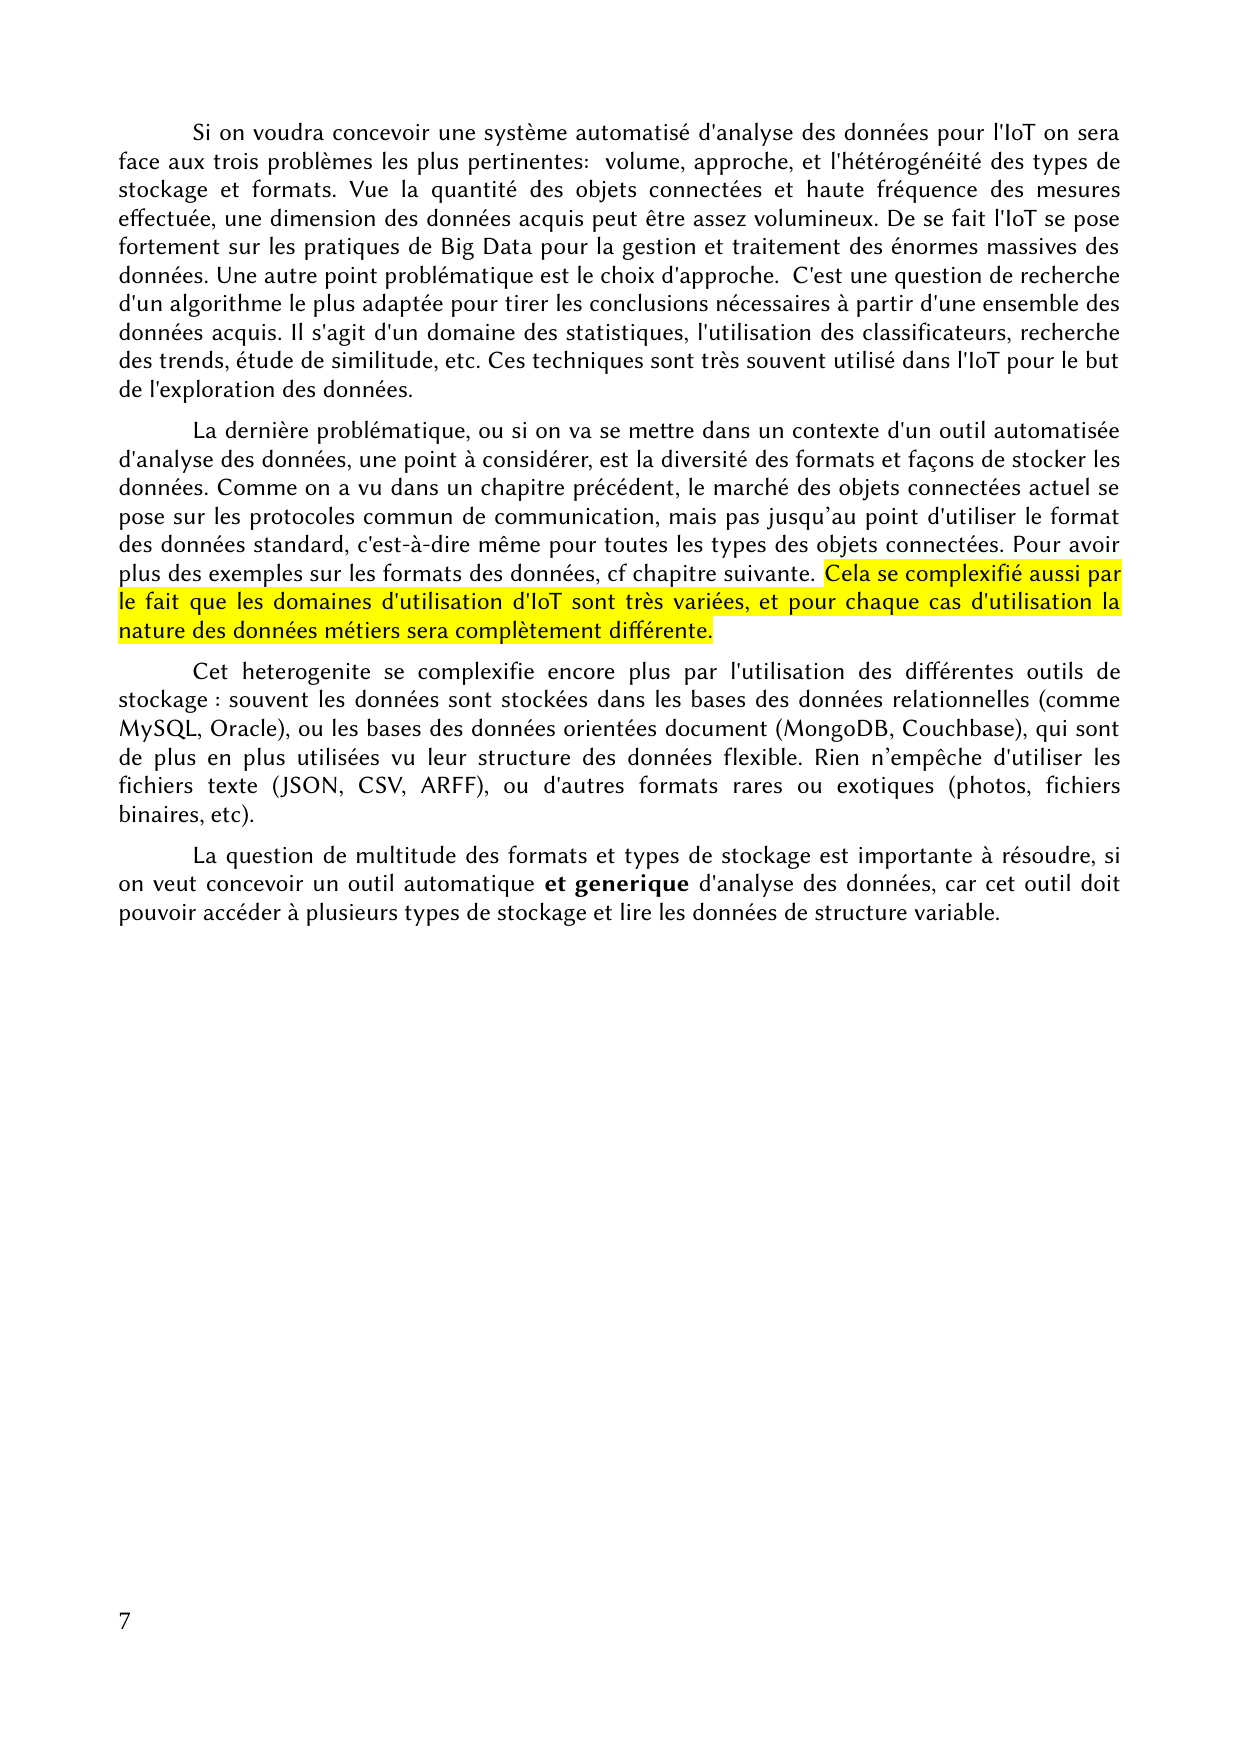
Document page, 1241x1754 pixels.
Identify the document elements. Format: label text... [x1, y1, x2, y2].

text La dernière problématique, ou si on va se mettre dans un contexte d'un outil automatisée d'analyse des données, une point à considérer, est la diversité des formats et façons de stocker les données. Comme on a vu dans un chapitre précédent, le marché des objets connectées actuel se pose sur les protocoles commun de communication, mais pas jusqu’au point d'utiliser le format des données standard, c'est-à-dire même pour toutes les types des objets connectées. Pour avoir plus des exemples sur les formats des données, cf chapitre suivante. Cela se complexifié aussi par le fait que les domaines d'utilisation d'IoT sont très variées, et pour chaque cas d'utilisation la nature des données métiers sera complètement différente. [118, 416, 1122, 644]
text La question de multitude des formats et types de stockage est importante à résoudre, si on veut concevoir un outil automatique et generique d'analyse des données, car cet outil doit pouvoir accéder à plusieurs types de stockage et lire les données de structure variable. [118, 841, 1122, 926]
text Si on voudra concevoir une système automatisé d'analyse des données pour l'IoT on sera face aux trois problèmes les plus pertinentes: volume, approche, et l'hétérogénéité des types de stockage et formats. Vue la quantité des objets connectées et haute fréquence des mesures effectuée, une dimension des données acquis peut être assez volumineux. De se fait l'IoT se pose fortement sur les pratiques de Big Data pour la gestion et traitement des énormes massives des données. Une autre point problématique est le choix d'approche. C'est une question de recherche d'un algorithme le plus adaptée pour tirer les conclusions nécessaires à partir d'une ensemble des données acquis. Il s'agit d'un domaine des statistiques, l'utilisation des classificateurs, recherche des trends, étude de similitude, etc. Ces techniques sont très souvent utilisé dans l'IoT pour le but de l'exploration des données. [118, 118, 1122, 403]
text Cet heterogenite se complexifie encore plus par l'utilisation des différentes outils de stockage : souvent les données sont stockées dans les bases des données relationnelles (comme MySQL, Oracle), ou les bases des données orientées document (MongoDB, Couchbase), qui sont de plus en plus utilisées vu leur structure des données flexible. Rien n’empêche d'utiliser les fichiers texte (JSON, CSV, ARFF), ou d'autres formats rares ou exotiques (photos, fichiers binaires, etc). [118, 657, 1122, 828]
